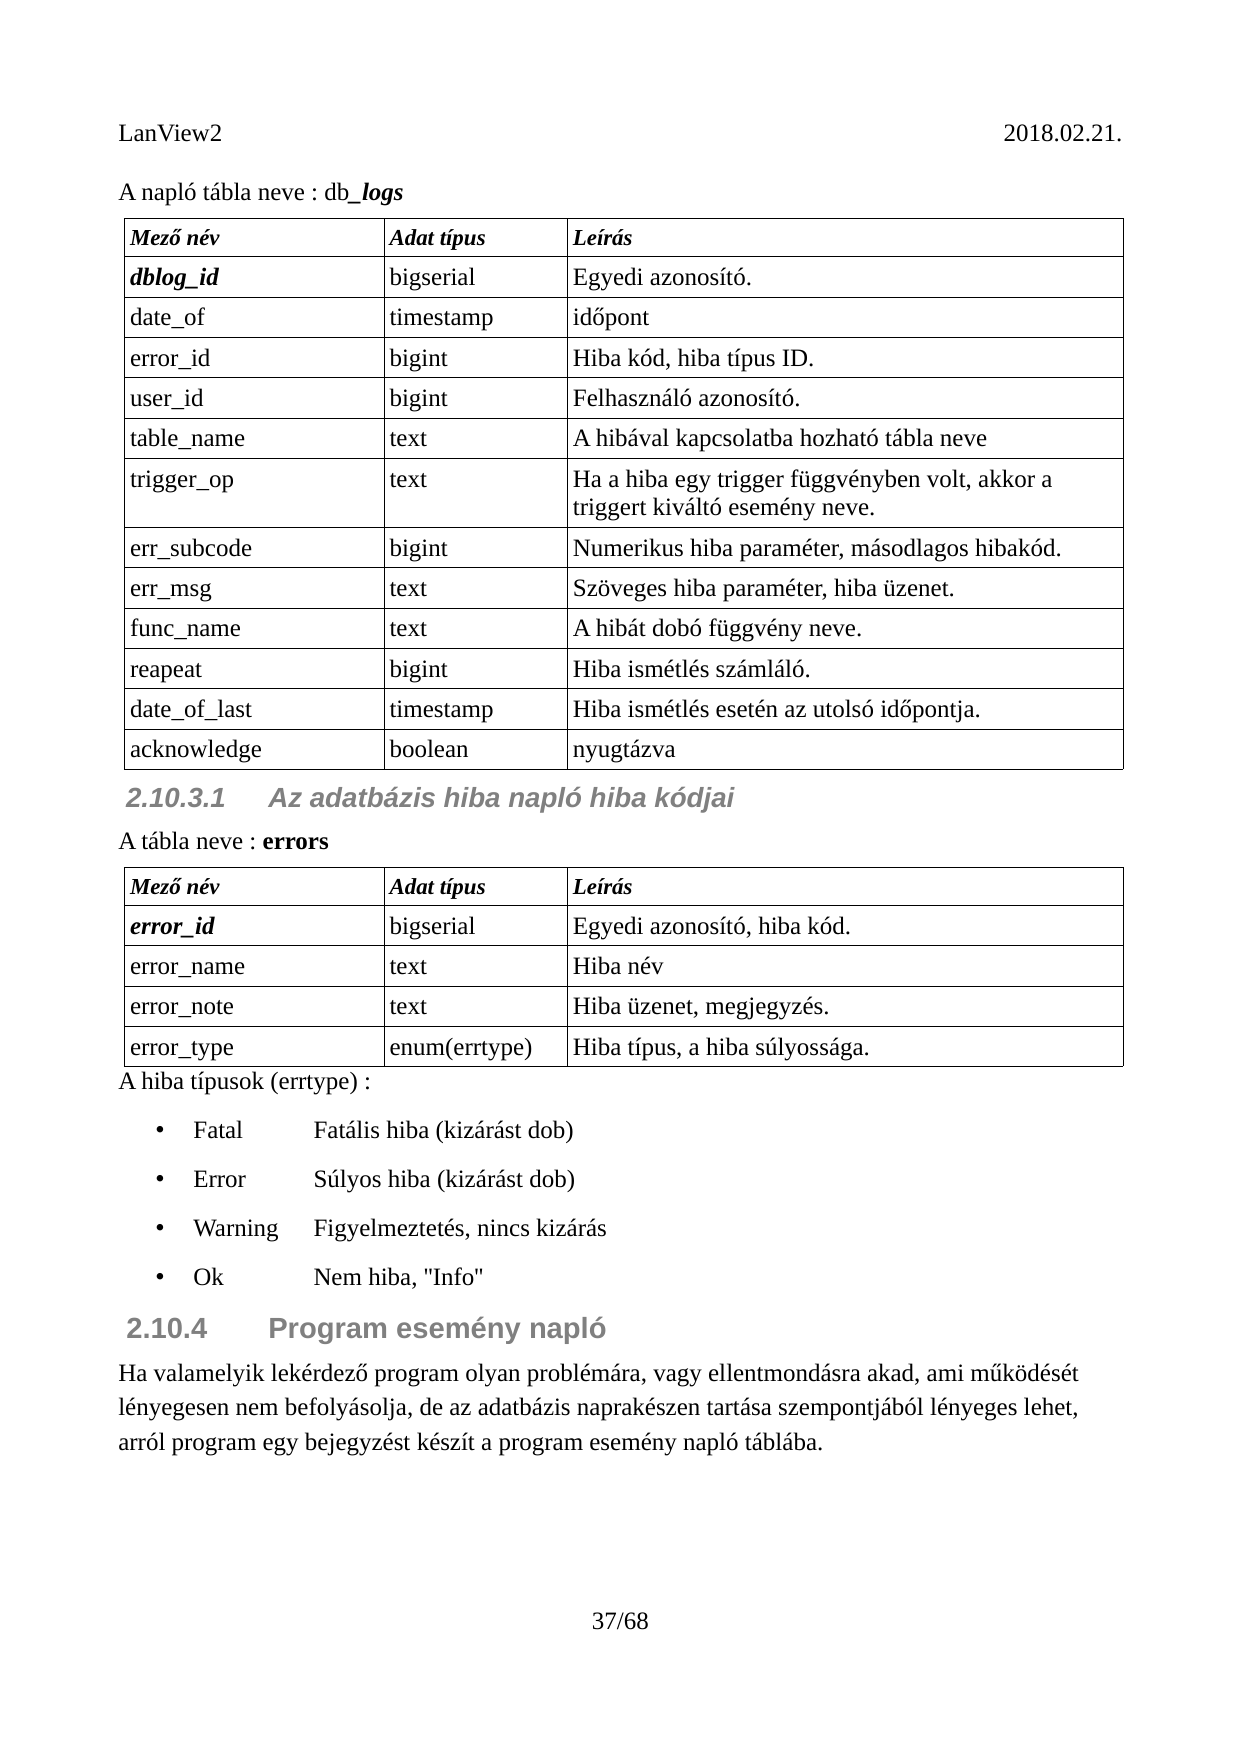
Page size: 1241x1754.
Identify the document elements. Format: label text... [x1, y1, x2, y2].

table_cell bigint [385, 378, 567, 417]
table_cell bigserial [385, 257, 567, 297]
table_cell err_subcode [125, 528, 384, 567]
table_cell Szöveges hiba paraméter, hiba üzenet. [568, 568, 1123, 607]
table_cell error_name [125, 946, 384, 986]
table_cell error_note [125, 987, 384, 1026]
table_cell Hiba típus, a hiba súlyossága. [568, 1027, 1123, 1066]
table_header Mező név [125, 219, 384, 256]
table_header Adat típus [385, 219, 567, 256]
table_header Leírás [568, 868, 1123, 905]
table_cell boolean [385, 730, 567, 769]
table_cell text [385, 987, 567, 1026]
table_cell text [385, 568, 567, 607]
table_cell dblog_id [125, 257, 384, 297]
text A napló tábla neve : db_logs [118, 177, 1122, 206]
list Error Súlyos hiba (kizárást dob) [156, 1164, 1122, 1193]
table_header Adat típus [385, 868, 567, 905]
table_cell table_name [125, 419, 384, 458]
table_cell reapeat [125, 649, 384, 688]
table_header Leírás [568, 219, 1123, 256]
table_cell bigint [385, 649, 567, 688]
table_cell Hiba kód, hiba típus ID. [568, 338, 1123, 377]
table_cell Ha a hiba egy trigger függvényben volt, akkor a triggert kiváltó esemény neve. [568, 459, 1123, 527]
table_cell text [385, 946, 567, 986]
table_cell Egyedi azonosító, hiba kód. [568, 906, 1123, 945]
table_cell időpont [568, 298, 1123, 337]
table_header Mező név [125, 868, 384, 905]
table_cell A hibát dobó függvény neve. [568, 609, 1123, 648]
text A hiba típusok (errtype) : [118, 1066, 1122, 1095]
table_cell bigint [385, 528, 567, 567]
table_cell timestamp [385, 689, 567, 728]
text A tábla neve : errors [118, 826, 1122, 854]
table_cell func_name [125, 609, 384, 648]
table_cell text [385, 419, 567, 458]
table_cell error_type [125, 1027, 384, 1066]
subtitle Program esemény napló [118, 1312, 1122, 1345]
table_cell bigserial [385, 906, 567, 945]
table_cell date_of [125, 298, 384, 337]
table_cell A hibával kapcsolatba hozható tábla neve [568, 419, 1123, 458]
table_cell enum(errtype) [385, 1027, 567, 1066]
table_cell date_of_last [125, 689, 384, 728]
list Warning Figyelmeztetés, nincs kizárás [156, 1213, 1122, 1242]
subtitle Az adatbázis hiba napló hiba kódjai [118, 781, 1122, 813]
table_cell Felhasználó azonosító. [568, 378, 1123, 417]
table_cell error_id [125, 338, 384, 377]
table_cell acknowledge [125, 730, 384, 769]
table_cell trigger_op [125, 459, 384, 527]
text Ha valamelyik lekérdező program olyan problémára, vagy ellentmondásra akad, ami működését lényegesen nem befolyásolja, de az adatbázis naprakészen tartása szempontjából lényeges lehet, arról program egy bejegyzést készít a program esemény napló táblába. [118, 1358, 1122, 1455]
table_cell Numerikus hiba paraméter, másodlagos hibakód. [568, 528, 1123, 567]
table_cell timestamp [385, 298, 567, 337]
table_cell Egyedi azonosító. [568, 257, 1123, 297]
table_cell bigint [385, 338, 567, 377]
table_cell error_id [125, 906, 384, 945]
table_cell user_id [125, 378, 384, 417]
table_cell text [385, 609, 567, 648]
table_cell err_msg [125, 568, 384, 607]
list Ok Nem hiba, ''Info'' [156, 1262, 1122, 1291]
table_cell Hiba ismétlés számláló. [568, 649, 1123, 688]
table_cell nyugtázva [568, 730, 1123, 769]
table_cell Hiba név [568, 946, 1123, 986]
table_cell Hiba üzenet, megjegyzés. [568, 987, 1123, 1026]
list Fatal Fatális hiba (kizárást dob) [156, 1115, 1122, 1144]
table_cell text [385, 459, 567, 527]
table_cell Hiba ismétlés esetén az utolsó időpontja. [568, 689, 1123, 728]
